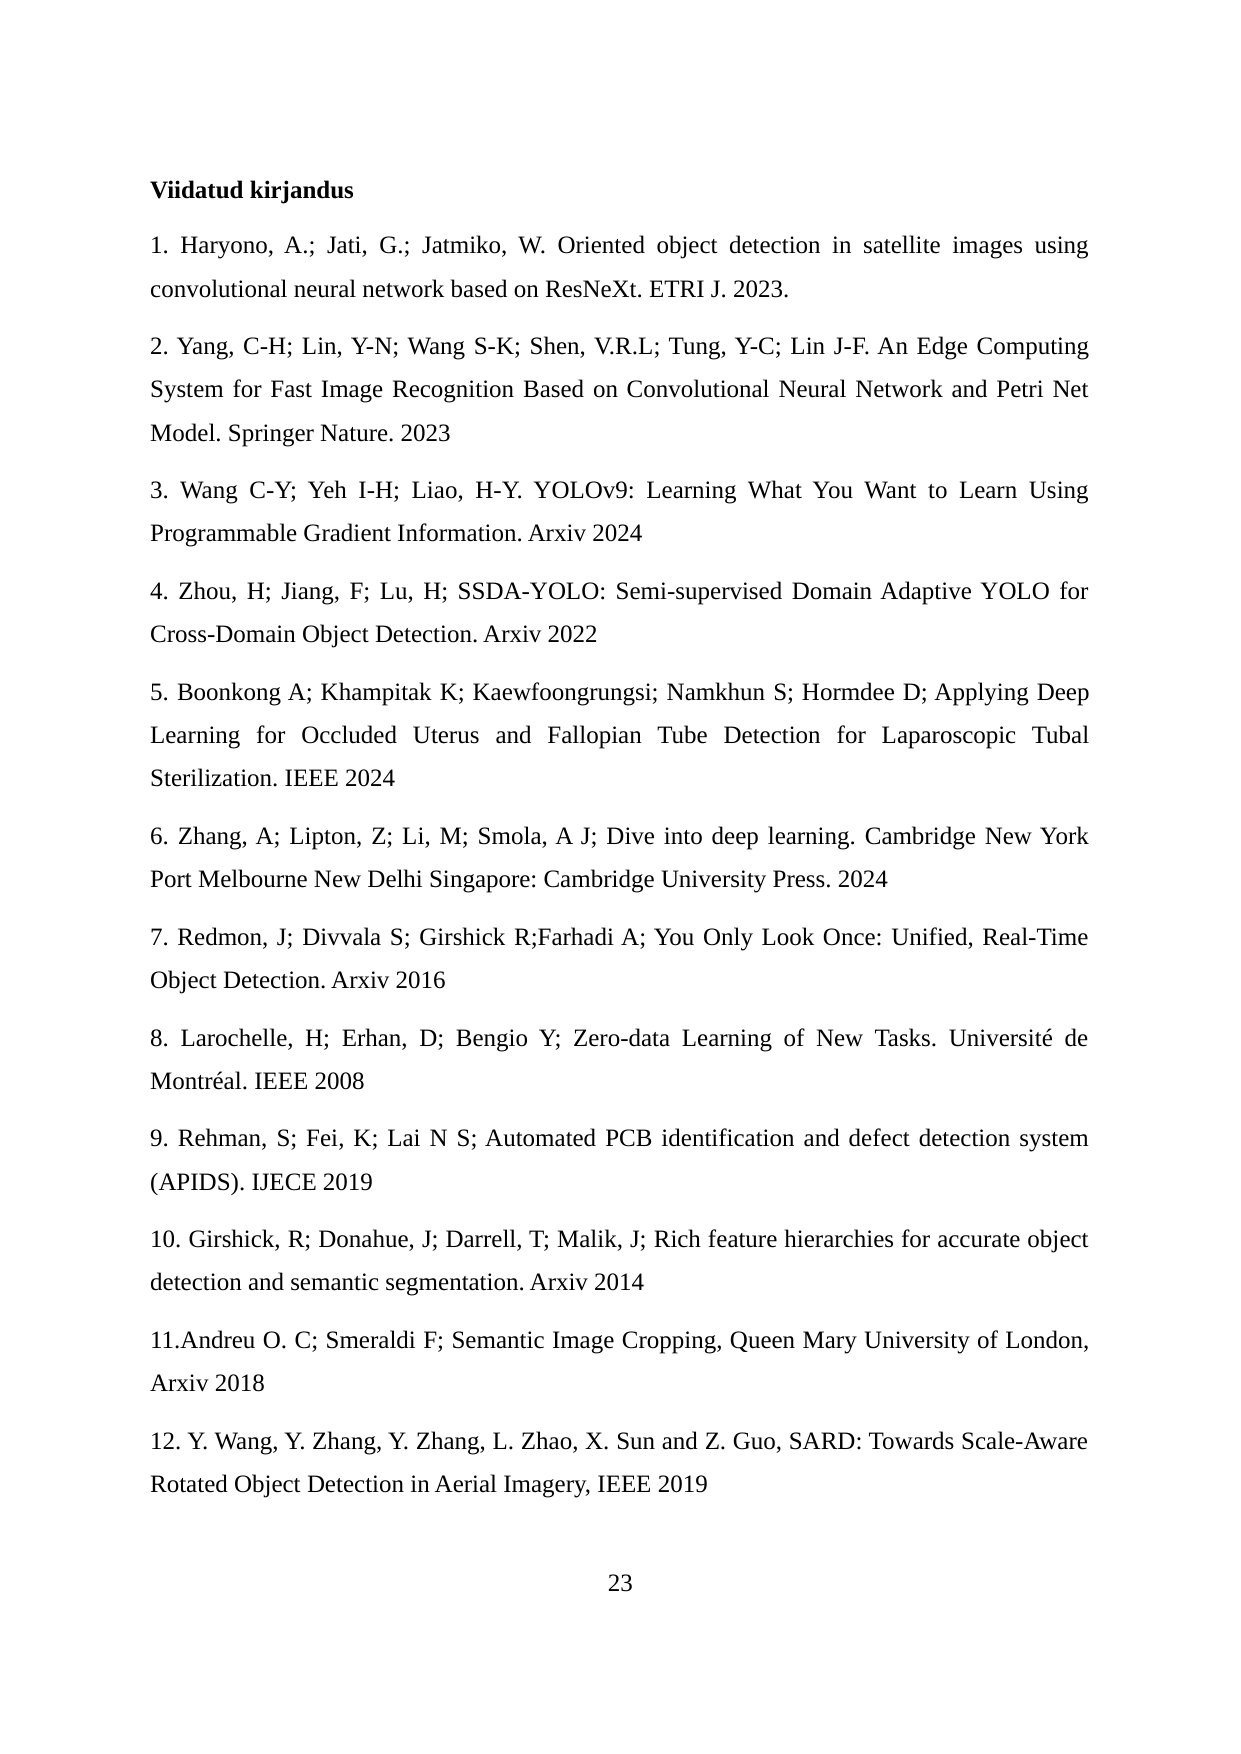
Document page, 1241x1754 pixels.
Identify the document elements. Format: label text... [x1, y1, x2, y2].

text 7. Redmon, J; Divvala S; Girshick R;Farhadi A; You Only Look Once: Unified, Real-Time Object Detection. Arxiv 2016 [150, 922, 1090, 994]
subtitle Viidatud kirjandus [150, 175, 1090, 204]
text 12. Y. Wang, Y. Zhang, Y. Zhang, L. Zhao, X. Sun and Z. Guo, SARD: Towards Scale-Aware Rotated Object Detection in Aerial Imagery, IEEE 2019 [150, 1426, 1090, 1498]
text 11.Andreu O. C; Smeraldi F; Semantic Image Cropping, Queen Mary University of London, Arxiv 2018 [150, 1325, 1090, 1397]
text 5. Boonkong A; Khampitak K; Kaewfoongrungsi; Namkhun S; Hormdee D; Applying Deep Learning for Occluded Uterus and Fallopian Tube Detection for Laparoscopic Tubal Sterilization. IEEE 2024 [150, 677, 1090, 792]
text 8. Larochelle, H; Erhan, D; Bengio Y; Zero-data Learning of New Tasks. Université de Montréal. IEEE 2008 [150, 1023, 1090, 1094]
text 1. Haryono, A.; Jati, G.; Jatmiko, W. Oriented object detection in satellite images using convolutional neural network based on ResNeXt. ETRI J. 2023. [150, 231, 1090, 302]
text 2. Yang, C-H; Lin, Y-N; Wang S-K; Shen, V.R.L; Tung, Y-C; Lin J-F. An Edge Computing System for Fast Image Recognition Based on Convolutional Neural Network and Petri Net Model. Springer Nature. 2023 [150, 331, 1090, 446]
text 9. Rehman, S; Fei, K; Lai N S; Automated PCB identification and defect detection system (APIDS). IJECE 2019 [150, 1123, 1090, 1195]
text 3. Wang C-Y; Yeh I-H; Liao, H-Y. YOLOv9: Learning What You Want to Learn Using Programmable Gradient Information. Arxiv 2024 [150, 475, 1090, 547]
text 4. Zhou, H; Jiang, F; Lu, H; SSDA-YOLO: Semi-supervised Domain Adaptive YOLO for Cross-Domain Object Detection. Arxiv 2022 [150, 576, 1090, 648]
text 10. Girshick, R; Donahue, J; Darrell, T; Malik, J; Rich feature hierarchies for accurate object detection and semantic segmentation. Arxiv 2014 [150, 1224, 1090, 1296]
text 6. Zhang, A; Lipton, Z; Li, M; Smola, A J; Dive into deep learning. Cambridge New York Port Melbourne New Delhi Singapore: Cambridge University Press. 2024 [150, 821, 1090, 893]
